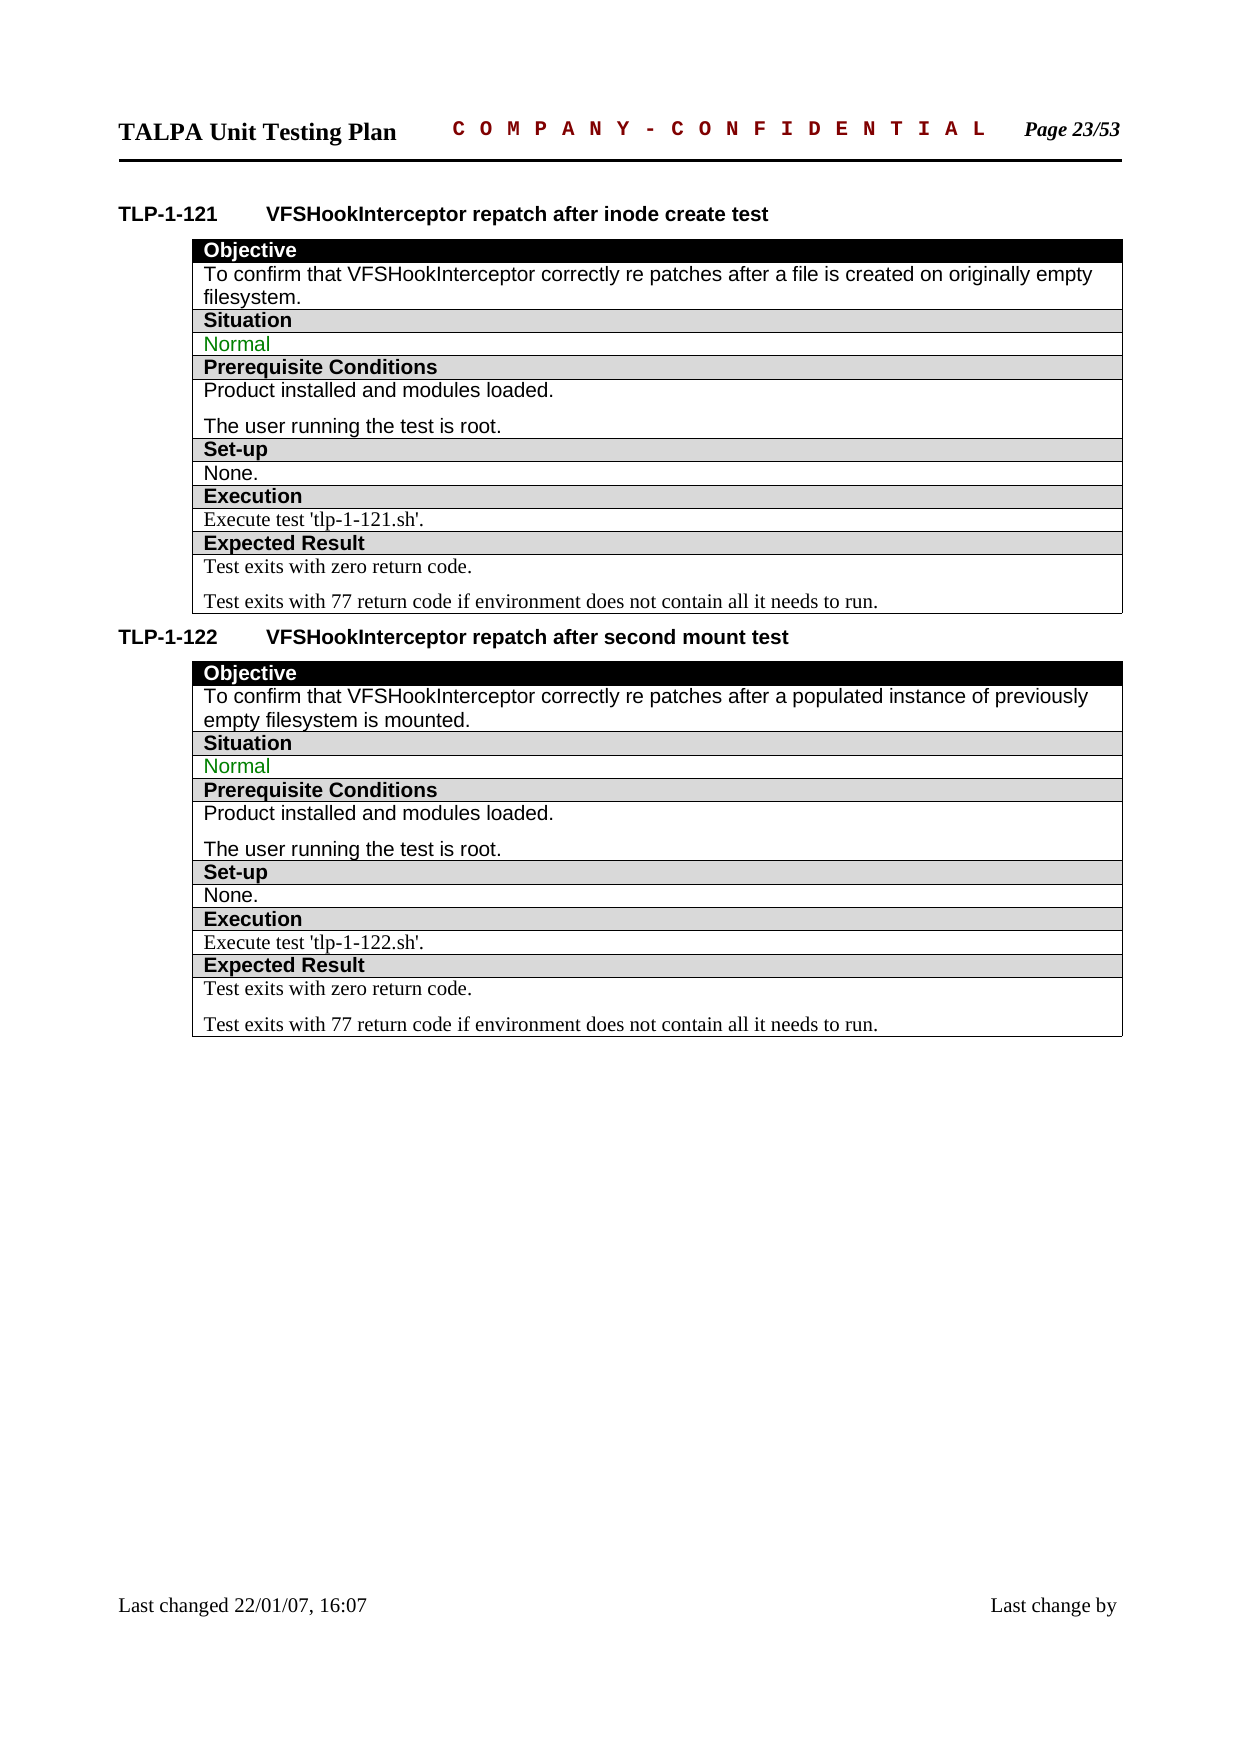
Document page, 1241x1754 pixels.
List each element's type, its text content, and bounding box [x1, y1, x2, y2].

table_cell Normal [193, 333, 1122, 355]
table_cell Expected Result [193, 532, 1122, 554]
table_cell Normal [193, 756, 1122, 778]
table_cell Set-up [193, 861, 1122, 884]
table_cell Test exits with zero return code. Test exits with 77 return code if environment does not contain all it needs to run. [193, 555, 1122, 613]
table_cell Prerequisite Conditions [193, 356, 1122, 379]
table_cell None. [193, 885, 1122, 907]
table_cell Execute test 'tlp-1-122.sh'. [193, 931, 1122, 954]
table_cell Product installed and modules loaded. The user running the test is root. [193, 802, 1122, 860]
table_cell Test exits with zero return code. Test exits with 77 return code if environment does not contain all it needs to run. [193, 978, 1122, 1036]
table_cell Expected Result [193, 955, 1122, 977]
table_cell None. [193, 462, 1122, 485]
table_cell Execution [193, 908, 1122, 930]
table_header Objective [193, 662, 1122, 685]
table_cell To confirm that VFSHookInterceptor correctly re patches after a file is created on originally empty filesystem. [193, 263, 1122, 309]
table_header Objective [193, 240, 1122, 262]
table_cell Set-up [193, 439, 1122, 461]
table_cell Situation [193, 310, 1122, 332]
table_cell Product installed and modules loaded. The user running the test is root. [193, 380, 1122, 438]
text TLP-1-122 VFSHookInterceptor repatch after second mount test [118, 626, 1122, 649]
table_cell Execute test 'tlp-1-121.sh'. [193, 509, 1122, 531]
table_cell To confirm that VFSHookInterceptor correctly re patches after a populated instance of previously empty filesystem is mounted. [193, 686, 1122, 731]
table_cell Execution [193, 486, 1122, 508]
table_cell Situation [193, 732, 1122, 755]
text TLP-1-121 VFSHookInterceptor repatch after inode create test [118, 203, 1122, 226]
table_cell Prerequisite Conditions [193, 779, 1122, 801]
